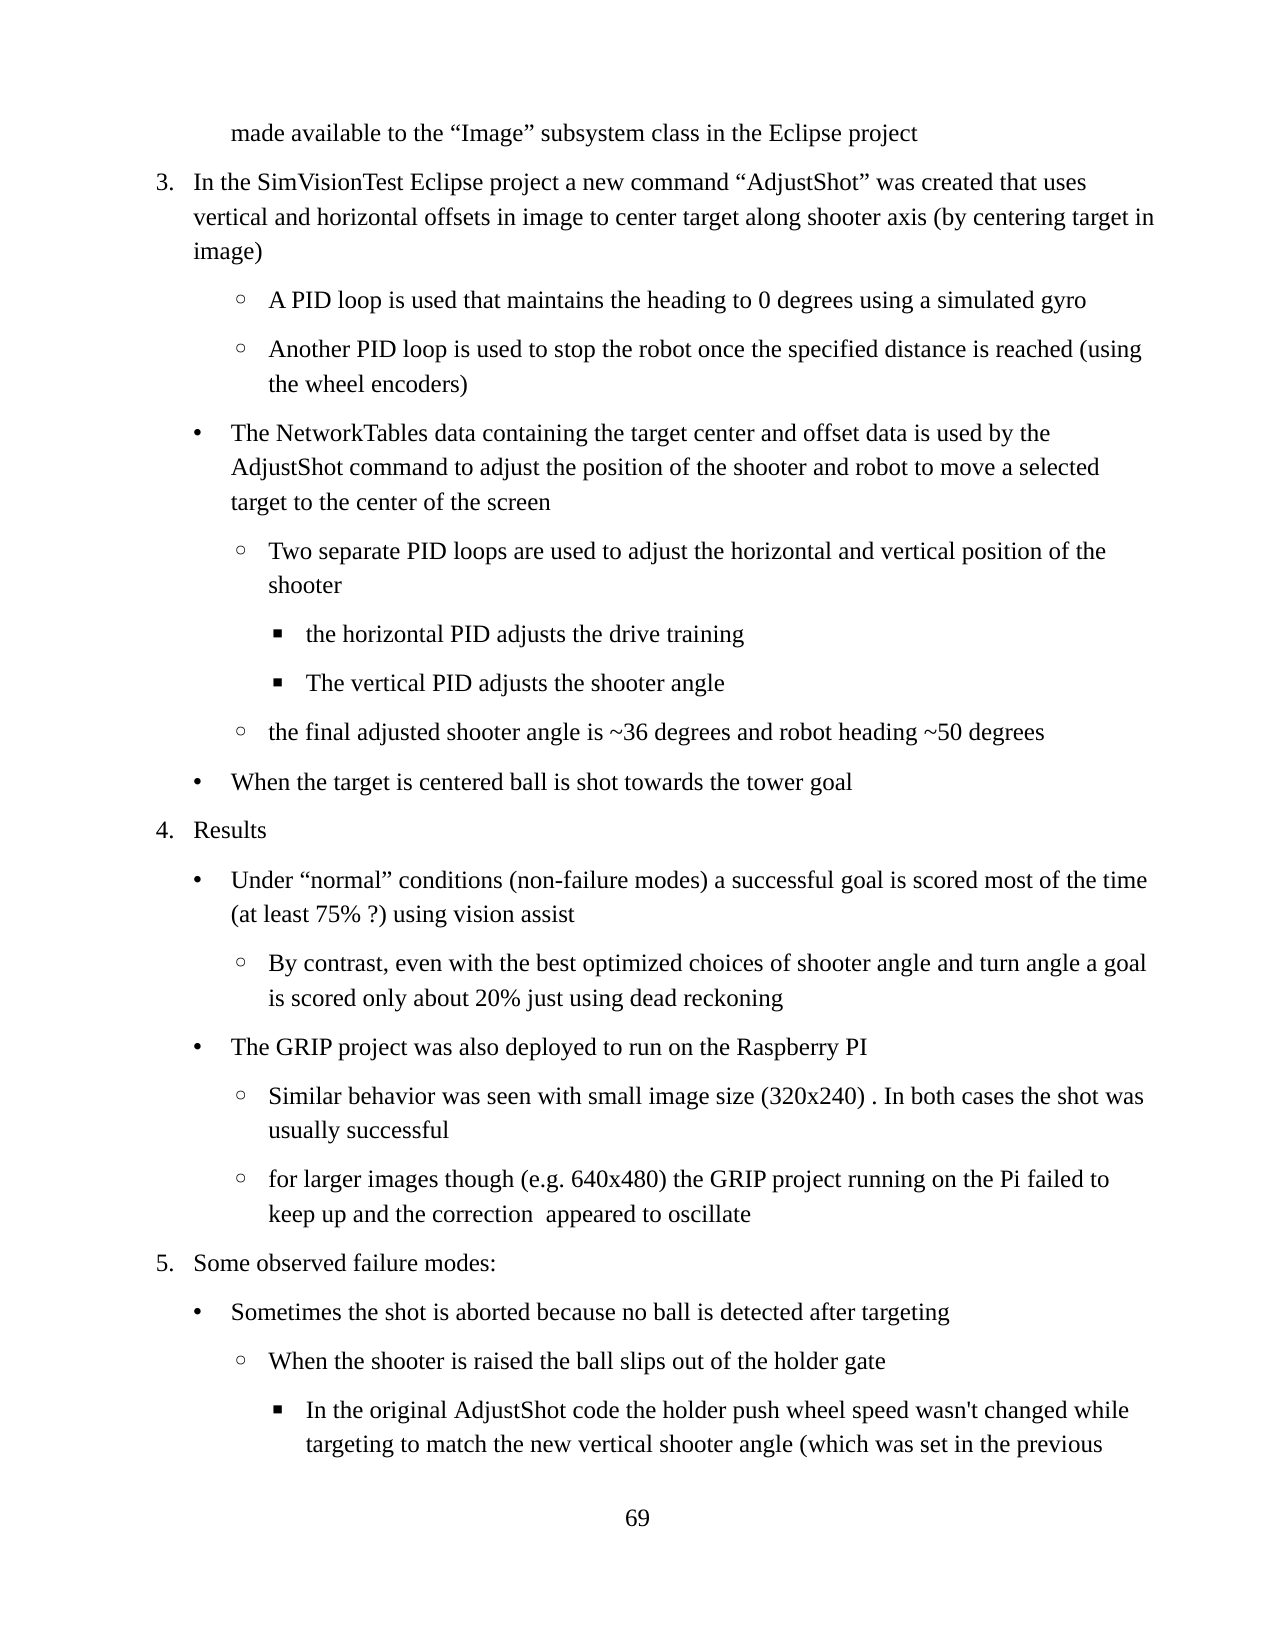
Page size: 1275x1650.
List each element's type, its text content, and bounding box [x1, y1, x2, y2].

list When the shooter is raised the ball slips out of the holder gate [231, 1346, 1157, 1375]
list Similar behavior was seen with small image size (320x240) . In both cases the shot was usually successful [231, 1081, 1157, 1144]
list Sometimes the shot is aborted because no ball is detected after targeting [193, 1297, 1157, 1326]
list By contrast, even with the best optimized choices of shooter angle and turn angle a goal is scored only about 20% just using dead reckoning [231, 948, 1157, 1011]
list Another PID loop is used to stop the robot once the specified distance is reached (using the wheel encoders) [231, 334, 1157, 397]
list the horizontal PID adjusts the drive training [268, 619, 1157, 648]
list the final adjusted shooter angle is ~36 degrees and robot heading ~50 degrees [231, 717, 1157, 746]
list The vertical PID adjusts the shooter angle [268, 668, 1157, 697]
list When the target is centered ball is shot towards the tower goal [193, 767, 1157, 795]
list In the SimVisionTest Eclipse project a new command “AdjustShot” was created that uses vertical and horizontal offsets in image to center target along shooter axis (by centering target in image) [156, 167, 1157, 265]
list Two separate PID loops are used to adjust the horizontal and vertical position of the shooter [231, 536, 1157, 599]
list The GRIP project was also deployed to run on the Raspberry PI [193, 1032, 1157, 1061]
list Results [156, 816, 1157, 844]
list The NetworkTables data containing the target center and offset data is used by the AdjustShot command to adjust the position of the shooter and robot to move a selected target to the center of the screen [193, 418, 1157, 516]
list made available to the “Image” subsystem class in the Eclipse project [193, 118, 1157, 147]
list A PID loop is used that maintains the heading to 0 degrees using a simulated gyro [231, 285, 1157, 314]
list Some observed failure modes: [156, 1248, 1157, 1277]
list for larger images though (e.g. 640x480) the GRIP project running on the Pi failed to keep up and the correction appeared to oscillate [231, 1164, 1157, 1228]
list In the original AdjustShot code the holder push wheel speed wasn't changed while targeting to match the new vertical shooter angle (which was set in the previous [268, 1395, 1157, 1458]
list Under “normal” conditions (non-failure modes) a successful goal is scored most of the time (at least 75% ?) using vision assist [193, 865, 1157, 928]
